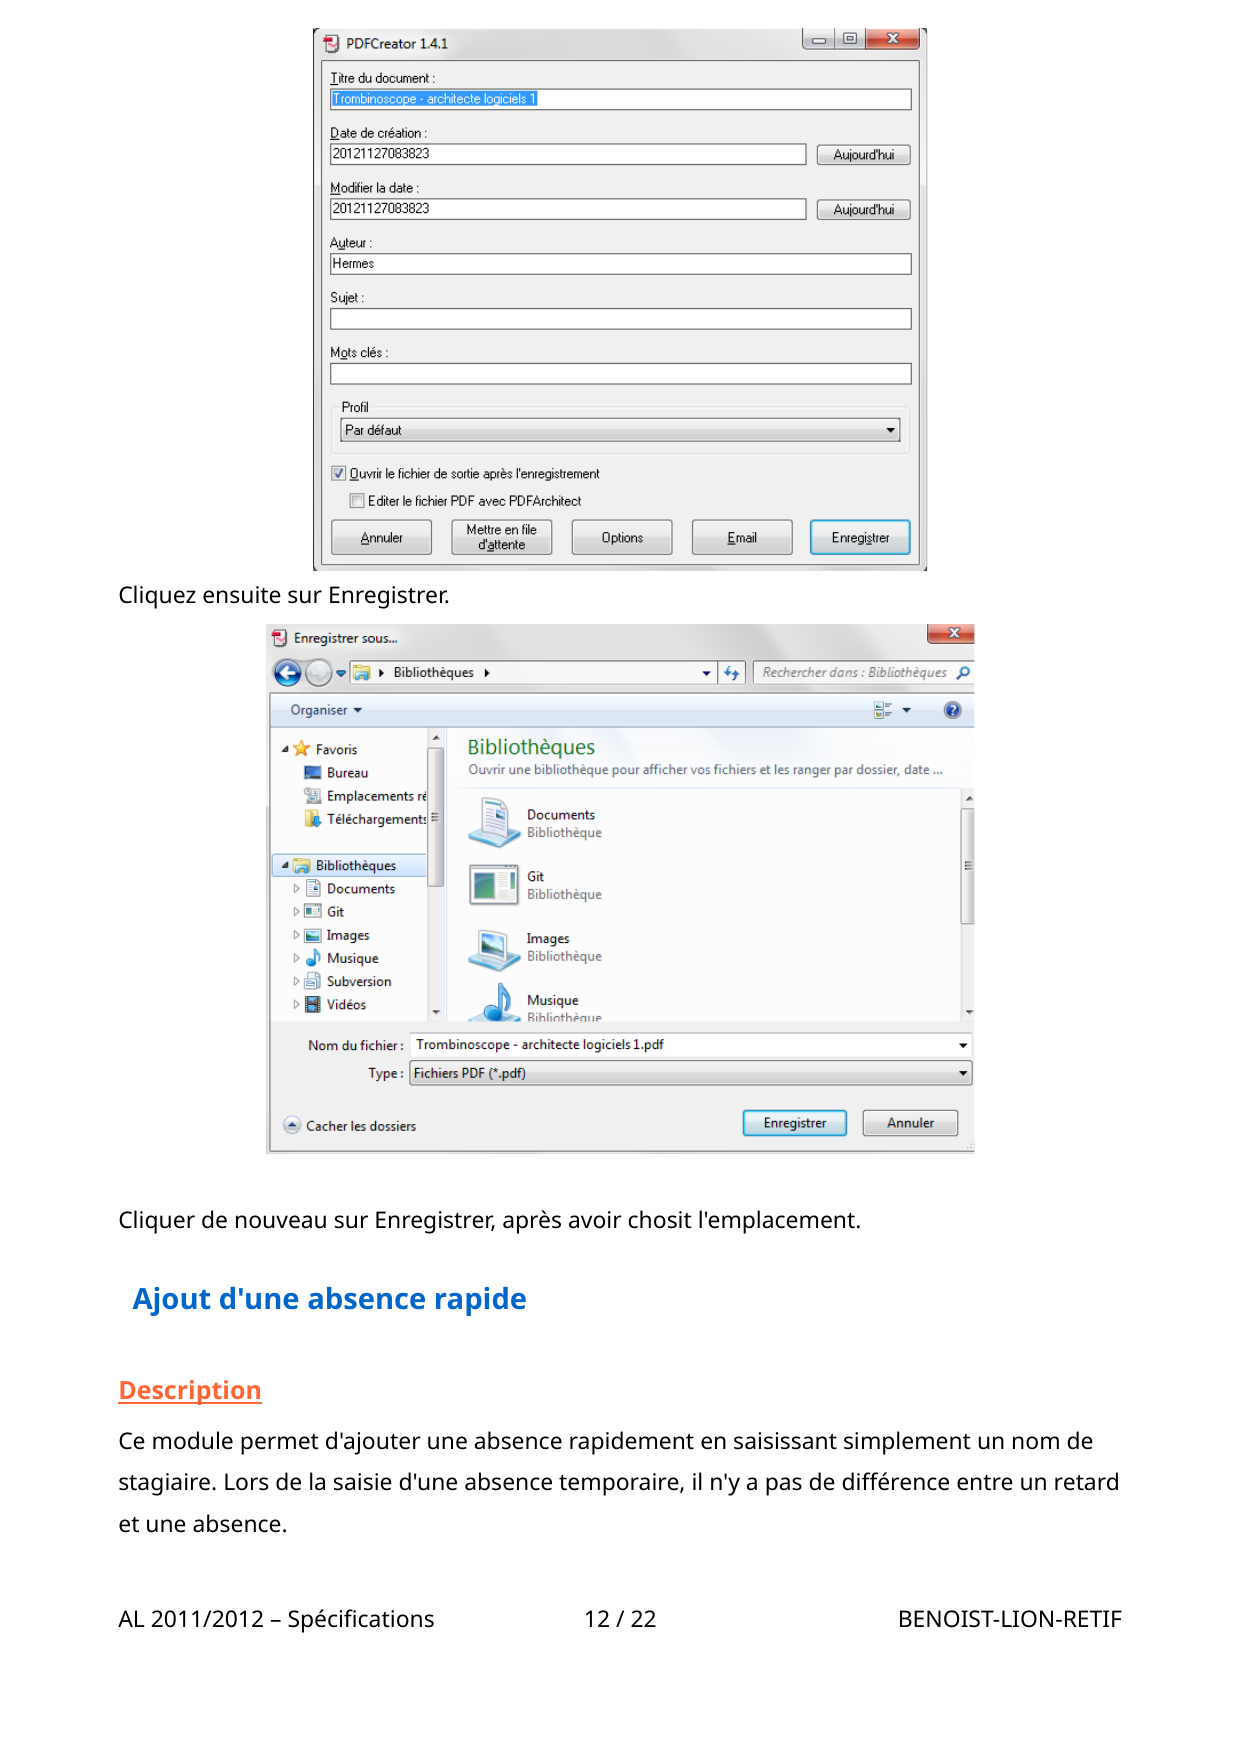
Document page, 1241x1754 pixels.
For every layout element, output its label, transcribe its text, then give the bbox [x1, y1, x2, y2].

subtitle Ajout d'une absence rapide [132, 1278, 1122, 1318]
text Cliquez ensuite sur Enregistrer. [118, 571, 1122, 612]
picture [313, 28, 928, 571]
text Cliquer de nouveau sur Enregistrer, après avoir chosit l'emplacement. [118, 1195, 1122, 1237]
subtitle Description [118, 1367, 1122, 1408]
picture [265, 624, 975, 1154]
text Ce module permet d'ajouter une absence rapidement en saisissant simplement un nom de stagiaire. Lors de la saisie d'une absence temporaire, il n'y a pas de différence entre un retard et une absence. [118, 1416, 1122, 1540]
